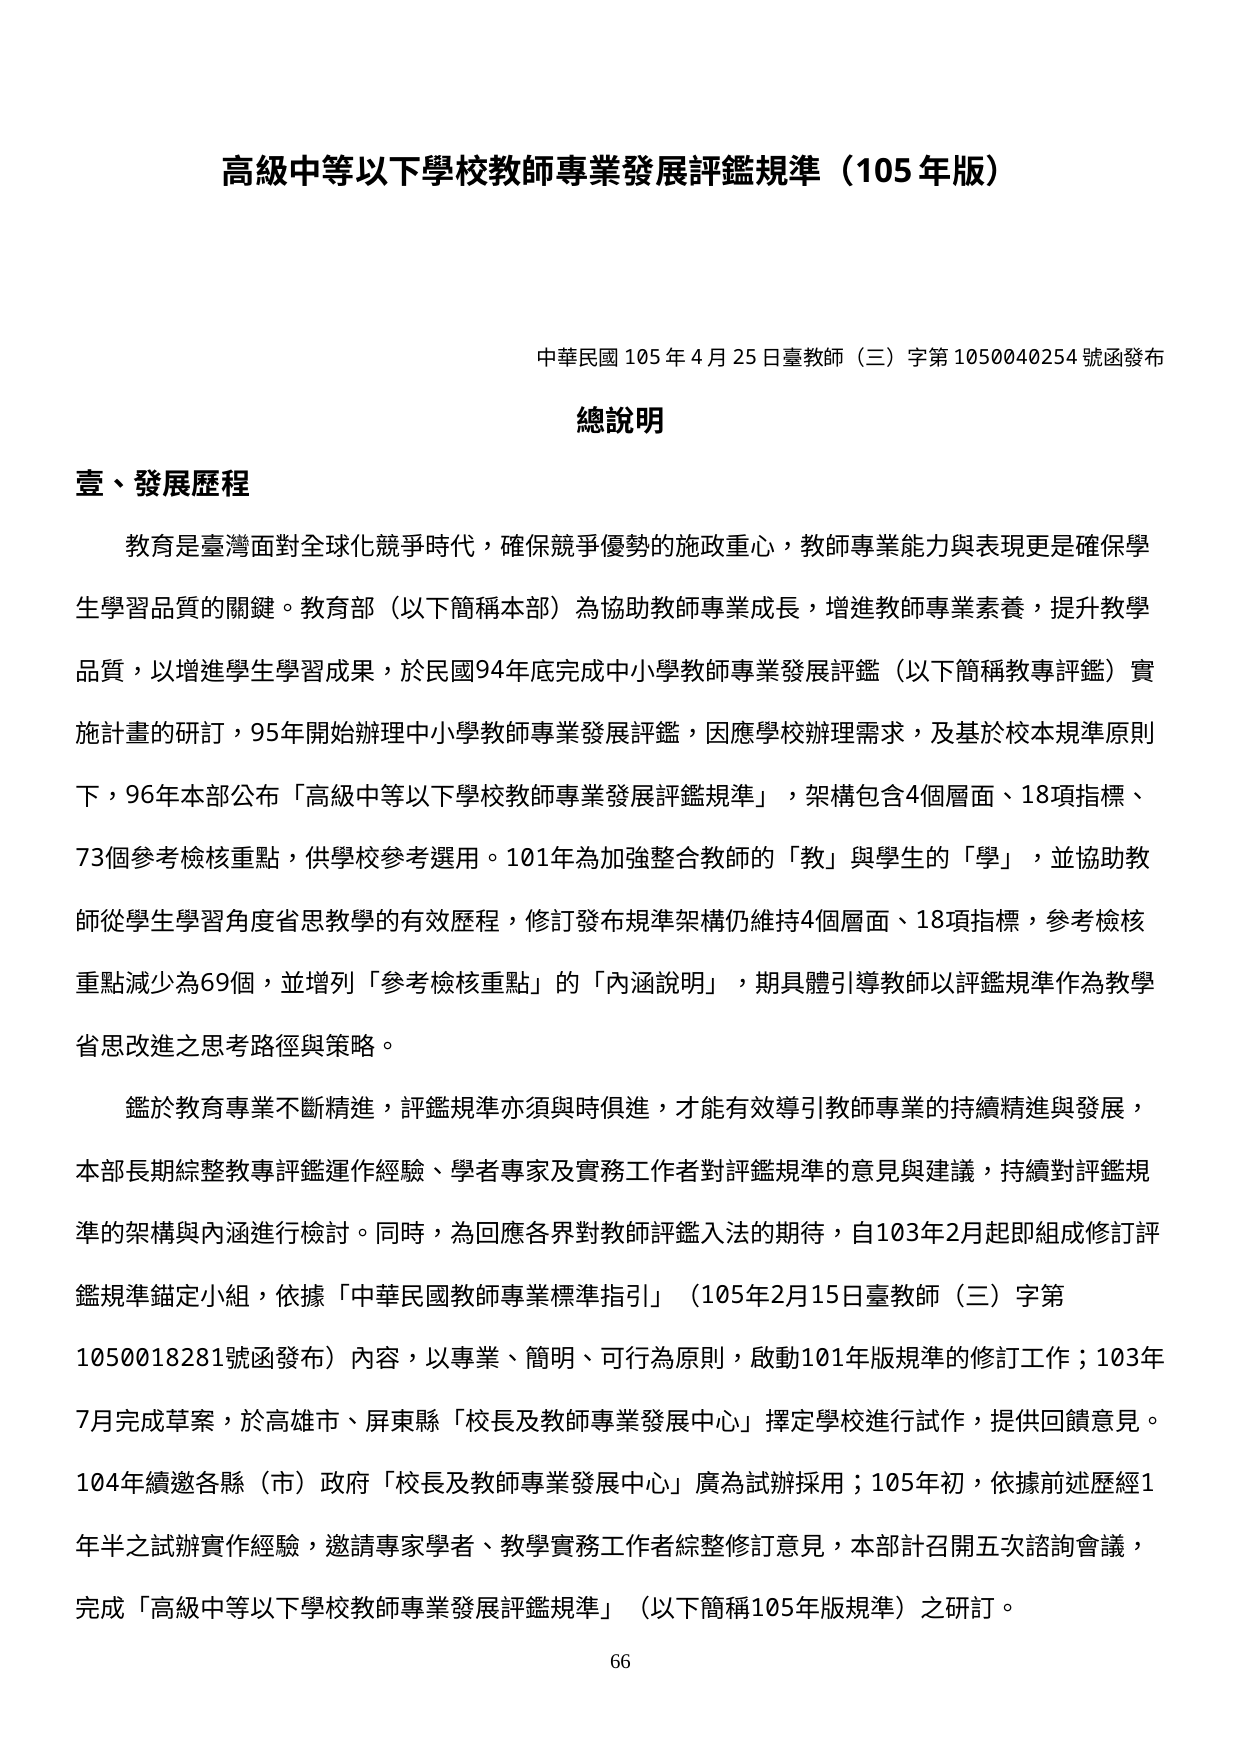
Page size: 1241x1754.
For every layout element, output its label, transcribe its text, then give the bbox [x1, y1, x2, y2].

text 教育是臺灣面對全球化競爭時代，確保競爭優勢的施政重心，教師專業能力與表現更是確保學生學習品質的關鍵。教育部（以下簡稱本部）為協助教師專業成長，增進教師專業素養，提升教學品質，以增進學生學習成果，於民國94年底完成中小學教師專業發展評鑑（以下簡稱教專評鑑）實施計畫的研訂，95年開始辦理中小學教師專業發展評鑑，因應學校辦理需求，及基於校本規準原則下，96年本部公布「高級中等以下學校教師專業發展評鑑規準」，架構包含4個層面、18項指標、73個參考檢核重點，供學校參考選用。101年為加強整合教師的「教」與學生的「學」，並協助教師從學生學習角度省思教學的有效歷程，修訂發布規準架構仍維持4個層面、18項指標，參考檢核重點減少為69個，並增列「參考檢核重點」的「內涵說明」，期具體引導教師以評鑑規準作為教學省思改進之思考路徑與策略。 [75, 502, 1165, 1065]
text 中華民國105年4月25日臺教師（三）字第1050040254號函發布 [75, 315, 1165, 377]
subtitle 高級中等以下學校教師專業發展評鑑規準（105年版） [75, 127, 1165, 190]
text 總說明 [75, 377, 1165, 440]
text 鑑於教育專業不斷精進，評鑑規準亦須與時俱進，才能有效導引教師專業的持續精進與發展，本部長期綜整教專評鑑運作經驗、學者專家及實務工作者對評鑑規準的意見與建議，持續對評鑑規準的架構與內涵進行檢討。同時，為回應各界對教師評鑑入法的期待，自103年2月起即組成修訂評鑑規準錨定小組，依據「中華民國教師專業標準指引」（105年2月15日臺教師（三）字第1050018281號函發布）內容，以專業、簡明、可行為原則，啟動101年版規準的修訂工作；103年7月完成草案，於高雄市、屏東縣「校長及教師專業發展中心」擇定學校進行試作，提供回饋意見。104年續邀各縣（市）政府「校長及教師專業發展中心」廣為試辦採用；105年初，依據前述歷經1年半之試辦實作經驗，邀請專家學者、教學實務工作者綜整修訂意見，本部計召開五次諮詢會議，完成「高級中等以下學校教師專業發展評鑑規準」（以下簡稱105年版規準）之研訂。 [75, 1065, 1165, 1627]
text 壹、發展歷程 [75, 440, 1165, 502]
